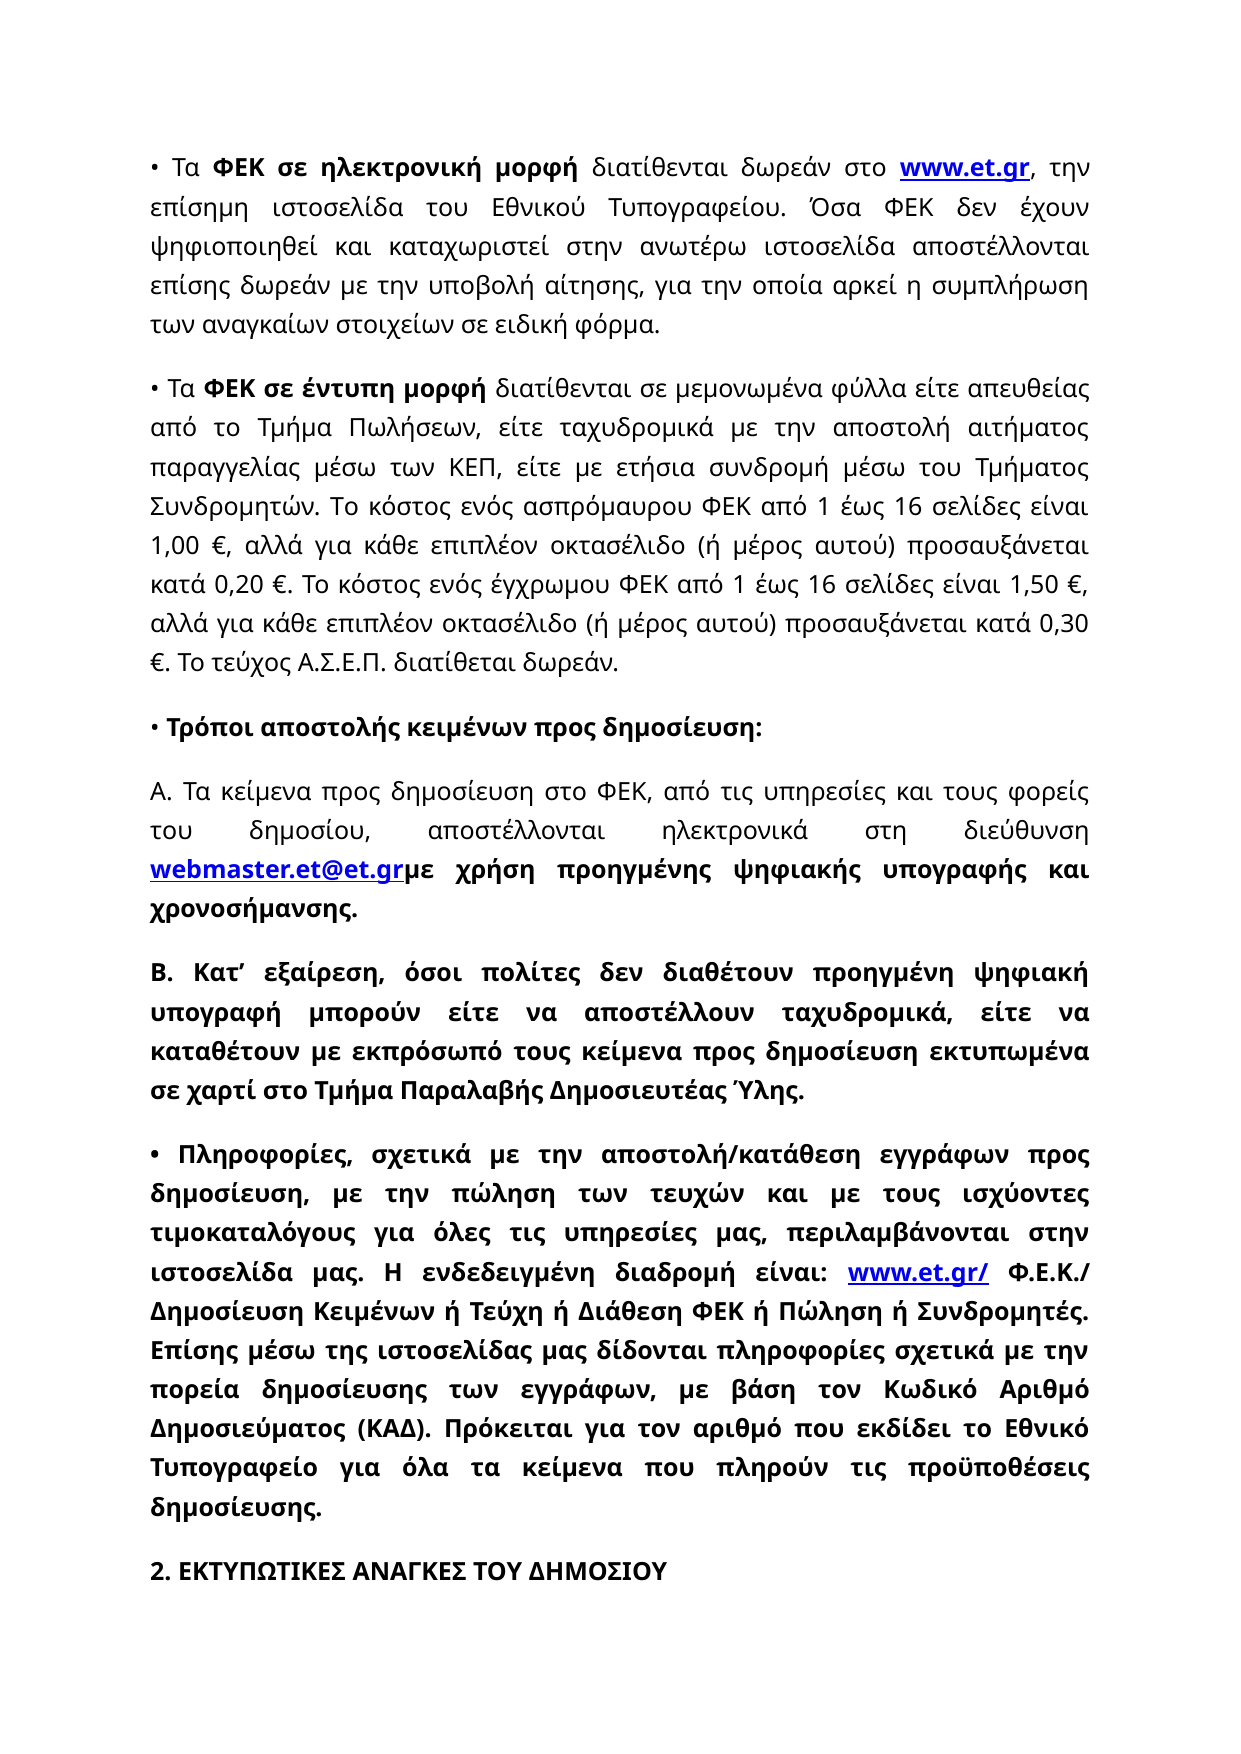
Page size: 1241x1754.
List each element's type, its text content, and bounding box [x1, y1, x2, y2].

text • Τα ΦΕΚ σε έντυπη μορφή διατίθενται σε μεμονωμένα φύλλα είτε απευθείας από το Τμήμα Πωλήσεων, είτε ταχυδρομικά με την αποστολή αιτήματος παραγγελίας μέσω των ΚΕΠ, είτε με ετήσια συνδρομή μέσω του Τμήματος Συνδρομητών. Tο κόστος ενός ασπρόμαυρου ΦΕΚ από 1 έως 16 σελίδες είναι 1,00 €, αλλά για κάθε επιπλέον οκτασέλιδο (ή μέρος αυτού) προσαυξάνεται κατά 0,20 €. Το κόστος ενός έγχρωμου ΦΕΚ από 1 έως 16 σελίδες είναι 1,50 €, αλλά για κάθε επιπλέον οκτασέλιδο (ή μέρος αυτού) προσαυξάνεται κατά 0,30 €. To τεύχος Α.Σ.Ε.Π. διατίθεται δωρεάν. [150, 371, 1090, 679]
text • Πληροφορίες, σχετικά με την αποστολή/κατάθεση εγγράφων προς δημοσίευση, με την πώληση των τευχών και με τους ισχύοντες τιμοκαταλόγους για όλες τις υπηρεσίες μας, περιλαμβάνονται στην ιστοσελίδα μας. Η ενδεδειγμένη διαδρομή είναι: www.et.gr/ Φ.Ε.Κ./ Δημοσίευση Κειμένων ή Τεύχη ή Διάθεση ΦΕΚ ή Πώληση ή Συνδρομητές. Επίσης μέσω της ιστοσελίδας μας δίδονται πληροφορίες σχετικά με την πορεία δημοσίευσης των εγγράφων, με βάση τον Κωδικό Αριθμό Δημοσιεύματος (ΚΑΔ). Πρόκειται για τον αριθμό που εκδίδει το Εθνικό Τυπογραφείο για όλα τα κείμενα που πληρούν τις προϋποθέσεις δημοσίευσης. [150, 1137, 1090, 1523]
text Β. Κατ’ εξαίρεση, όσοι πολίτες δεν διαθέτουν προηγμένη ψηφιακή υπογραφή μπορούν είτε να αποστέλλουν ταχυδρομικά, είτε να καταθέτουν με εκπρόσωπό τους κείμενα προς δημοσίευση εκτυπωμένα σε χαρτί στο Τμήμα Παραλαβής Δημοσιευτέας Ύλης. [150, 955, 1090, 1107]
text • Τα ΦΕΚ σε ηλεκτρονική μορφή διατίθενται δωρεάν στο www.et.gr, την επίσημη ιστοσελίδα του Εθνικού Τυπογραφείου. Όσα ΦΕΚ δεν έχουν ψηφιοποιηθεί και καταχωριστεί στην ανωτέρω ιστοσελίδα αποστέλλονται επίσης δωρεάν με την υποβολή αίτησης, για την οποία αρκεί η συμπλήρωση των αναγκαίων στοιχείων σε ειδική φόρμα. [150, 150, 1090, 341]
text • Τρόποι αποστολής κειμένων προς δημοσίευση: [150, 709, 1090, 743]
text Α. Τα κείμενα προς δημοσίευση στο ΦΕΚ, από τις υπηρεσίες και τους φορείς του δημοσίου, αποστέλλονται ηλεκτρονικά στη διεύθυνση webmaster.et@et.grμε χρήση προηγμένης ψηφιακής υπογραφής και χρονοσήμανσης. [150, 773, 1090, 925]
text 2. ΕΚΤΥΠΩΤΙΚΕΣ ΑΝΑΓΚΕΣ ΤΟΥ ΔΗΜΟΣΙΟΥ [150, 1553, 1090, 1587]
